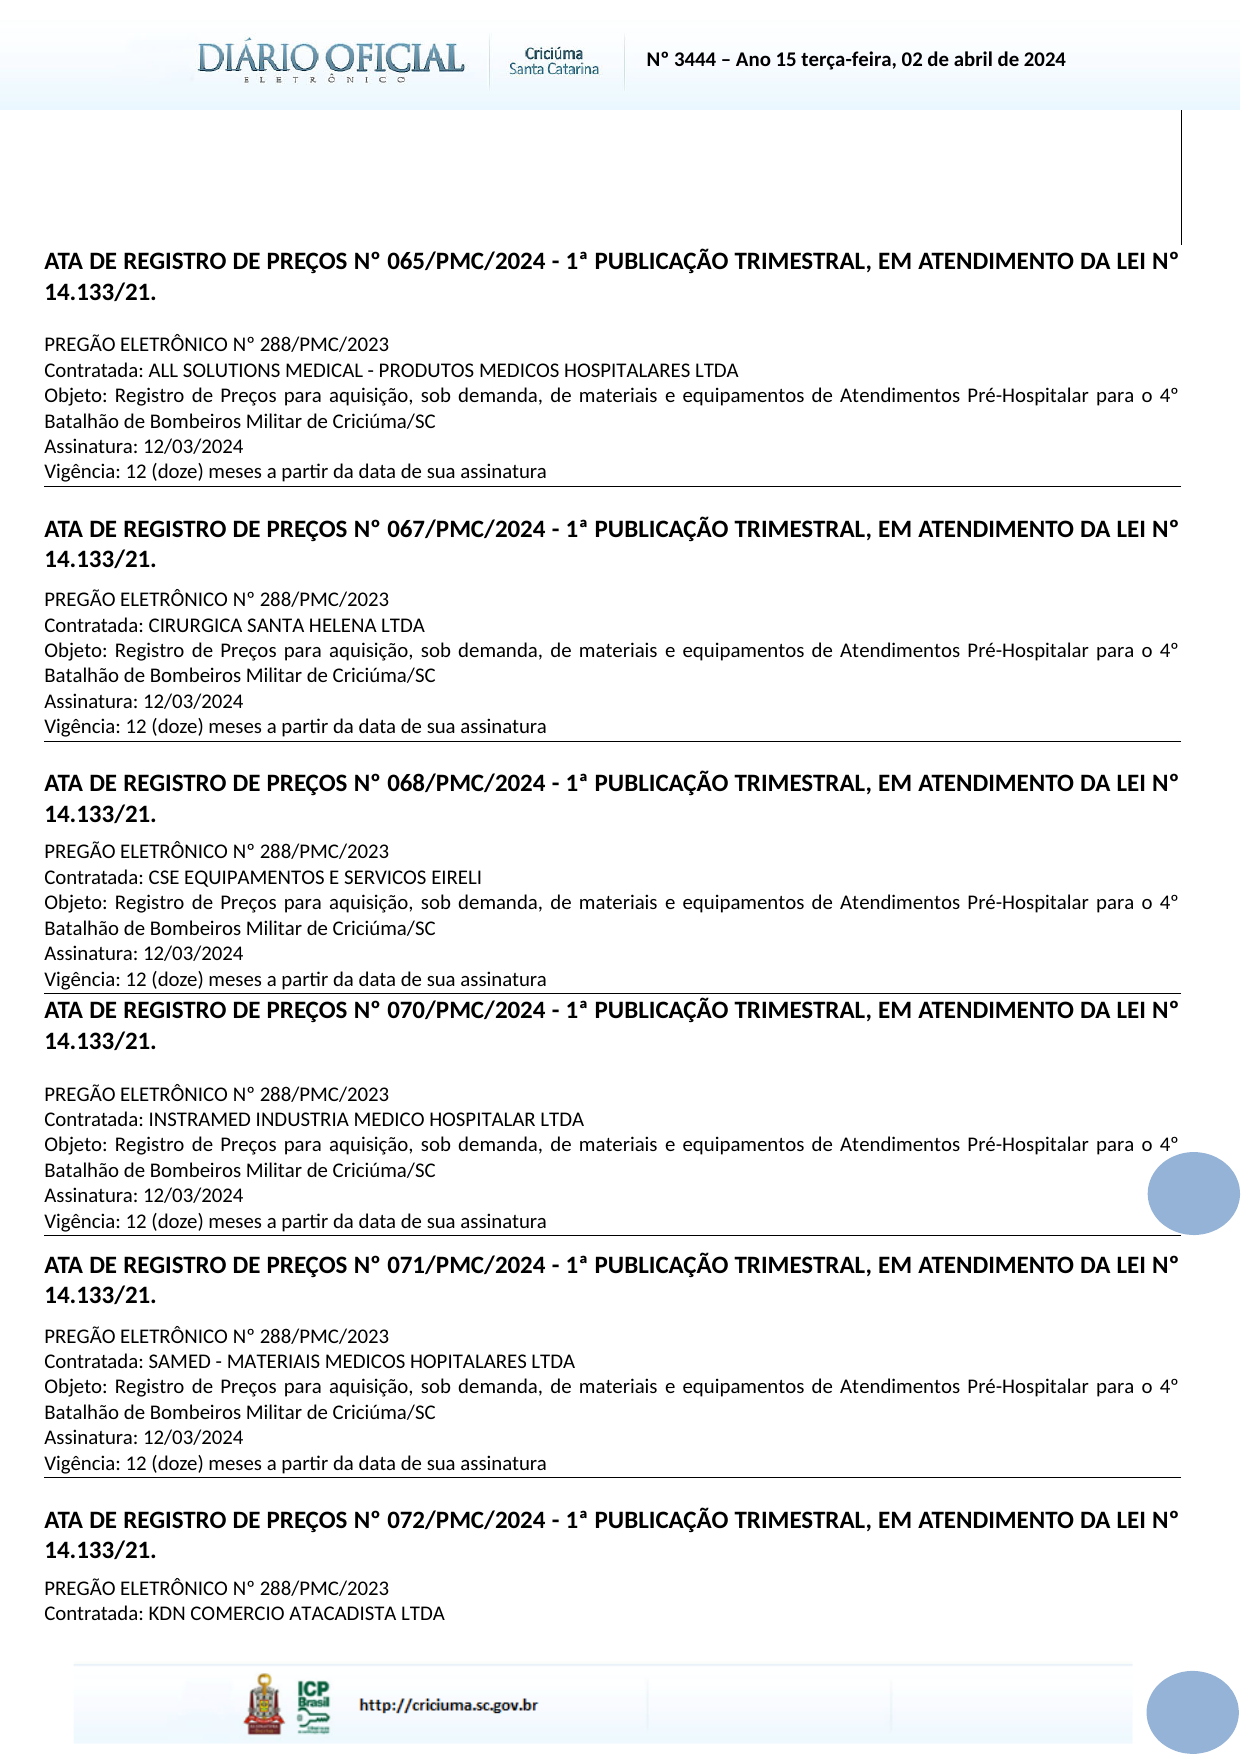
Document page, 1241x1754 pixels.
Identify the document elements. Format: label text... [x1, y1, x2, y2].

text PREGÃO ELETRÔNICO Nº 288/PMC/2023 [44, 586, 1181, 612]
text PREGÃO ELETRÔNICO Nº 288/PMC/2023 [44, 1575, 1181, 1601]
text ATA DE REGISTRO DE PREÇOS Nº 068/PMC/2024 - 1ª PUBLICAÇÃO TRIMESTRAL, EM ATENDIMENTO DA LEI Nº 14.133/21. [44, 767, 1181, 828]
text Vigência: 12 (doze) meses a partir da data de sua assinatura [44, 966, 1181, 993]
text Contratada: KDN COMERCIO ATACADISTA LTDA [44, 1601, 1181, 1626]
text Objeto: Registro de Preços para aquisição, sob demanda, de materiais e equipamentos de Atendimentos Pré-Hospitalar para o 4º Batalhão de Bombeiros Militar de Criciúma/SC [44, 637, 1181, 688]
text ATA DE REGISTRO DE PREÇOS Nº 072/PMC/2024 - 1ª PUBLICAÇÃO TRIMESTRAL, EM ATENDIMENTO DA LEI Nº 14.133/21. [44, 1504, 1181, 1565]
text ATA DE REGISTRO DE PREÇOS Nº 071/PMC/2024 - 1ª PUBLICAÇÃO TRIMESTRAL, EM ATENDIMENTO DA LEI Nº 14.133/21. [44, 1249, 1181, 1310]
text Assinatura: 12/03/2024 [44, 433, 1181, 459]
text Vigência: 12 (doze) meses a partir da data de sua assinatura [44, 1450, 1181, 1477]
text Contratada: SAMED - MATERIAIS MEDICOS HOPITALARES LTDA [44, 1348, 1181, 1374]
text Vigência: 12 (doze) meses a partir da data de sua assinatura [44, 713, 1181, 741]
text Assinatura: 12/03/2024 [44, 1182, 1150, 1208]
text Assinatura: 12/03/2024 [44, 940, 1181, 966]
text Objeto: Registro de Preços para aquisição, sob demanda, de materiais e equipamentos de Atendimentos Pré-Hospitalar para o 4º Batalhão de Bombeiros Militar de Criciúma/SC [44, 889, 1181, 940]
text ATA DE REGISTRO DE PREÇOS Nº 065/PMC/2024 - 1ª PUBLICAÇÃO TRIMESTRAL, EM ATENDIMENTO DA LEI Nº 14.133/21. [44, 245, 1181, 306]
text Contratada: CSE EQUIPAMENTOS E SERVICOS EIRELI [44, 864, 1181, 889]
text PREGÃO ELETRÔNICO Nº 288/PMC/2023 [44, 1323, 1181, 1348]
text Objeto: Registro de Preços para aquisição, sob demanda, de materiais e equipamentos de Atendimentos Pré-Hospitalar para o 4º Batalhão de Bombeiros Militar de Criciúma/SC [44, 1374, 1181, 1424]
text Contratada: CIRURGICA SANTA HELENA LTDA [44, 612, 1181, 637]
text Vigência: 12 (doze) meses a partir da data de sua assinatura [44, 1208, 1181, 1235]
text ATA DE REGISTRO DE PREÇOS Nº 070/PMC/2024 - 1ª PUBLICAÇÃO TRIMESTRAL, EM ATENDIMENTO DA LEI Nº 14.133/21. [44, 994, 1181, 1055]
text Assinatura: 12/03/2024 [44, 688, 1181, 713]
text Contratada: INSTRAMED INDUSTRIA MEDICO HOSPITALAR LTDA [44, 1106, 1181, 1132]
text Contratada: ALL SOLUTIONS MEDICAL - PRODUTOS MEDICOS HOSPITALARES LTDA [44, 357, 1181, 382]
text PREGÃO ELETRÔNICO Nº 288/PMC/2023 [44, 839, 1181, 864]
text Vigência: 12 (doze) meses a partir da data de sua assinatura [44, 459, 1181, 486]
text PREGÃO ELETRÔNICO Nº 288/PMC/2023 [44, 1081, 1181, 1106]
text Objeto: Registro de Preços para aquisição, sob demanda, de materiais e equipamentos de Atendimentos Pré-Hospitalar para o 4º Batalhão de Bombeiros Militar de Criciúma/SC [44, 382, 1181, 433]
text PREGÃO ELETRÔNICO Nº 288/PMC/2023 [44, 332, 1181, 357]
text ATA DE REGISTRO DE PREÇOS Nº 067/PMC/2024 - 1ª PUBLICAÇÃO TRIMESTRAL, EM ATENDIMENTO DA LEI Nº 14.133/21. [44, 513, 1181, 574]
text Objeto: Registro de Preços para aquisição, sob demanda, de materiais e equipamentos de Atendimentos Pré-Hospitalar para o 4º Batalhão de Bombeiros Militar de Criciúma/SC [44, 1132, 1181, 1182]
text Assinatura: 12/03/2024 [44, 1424, 1181, 1450]
